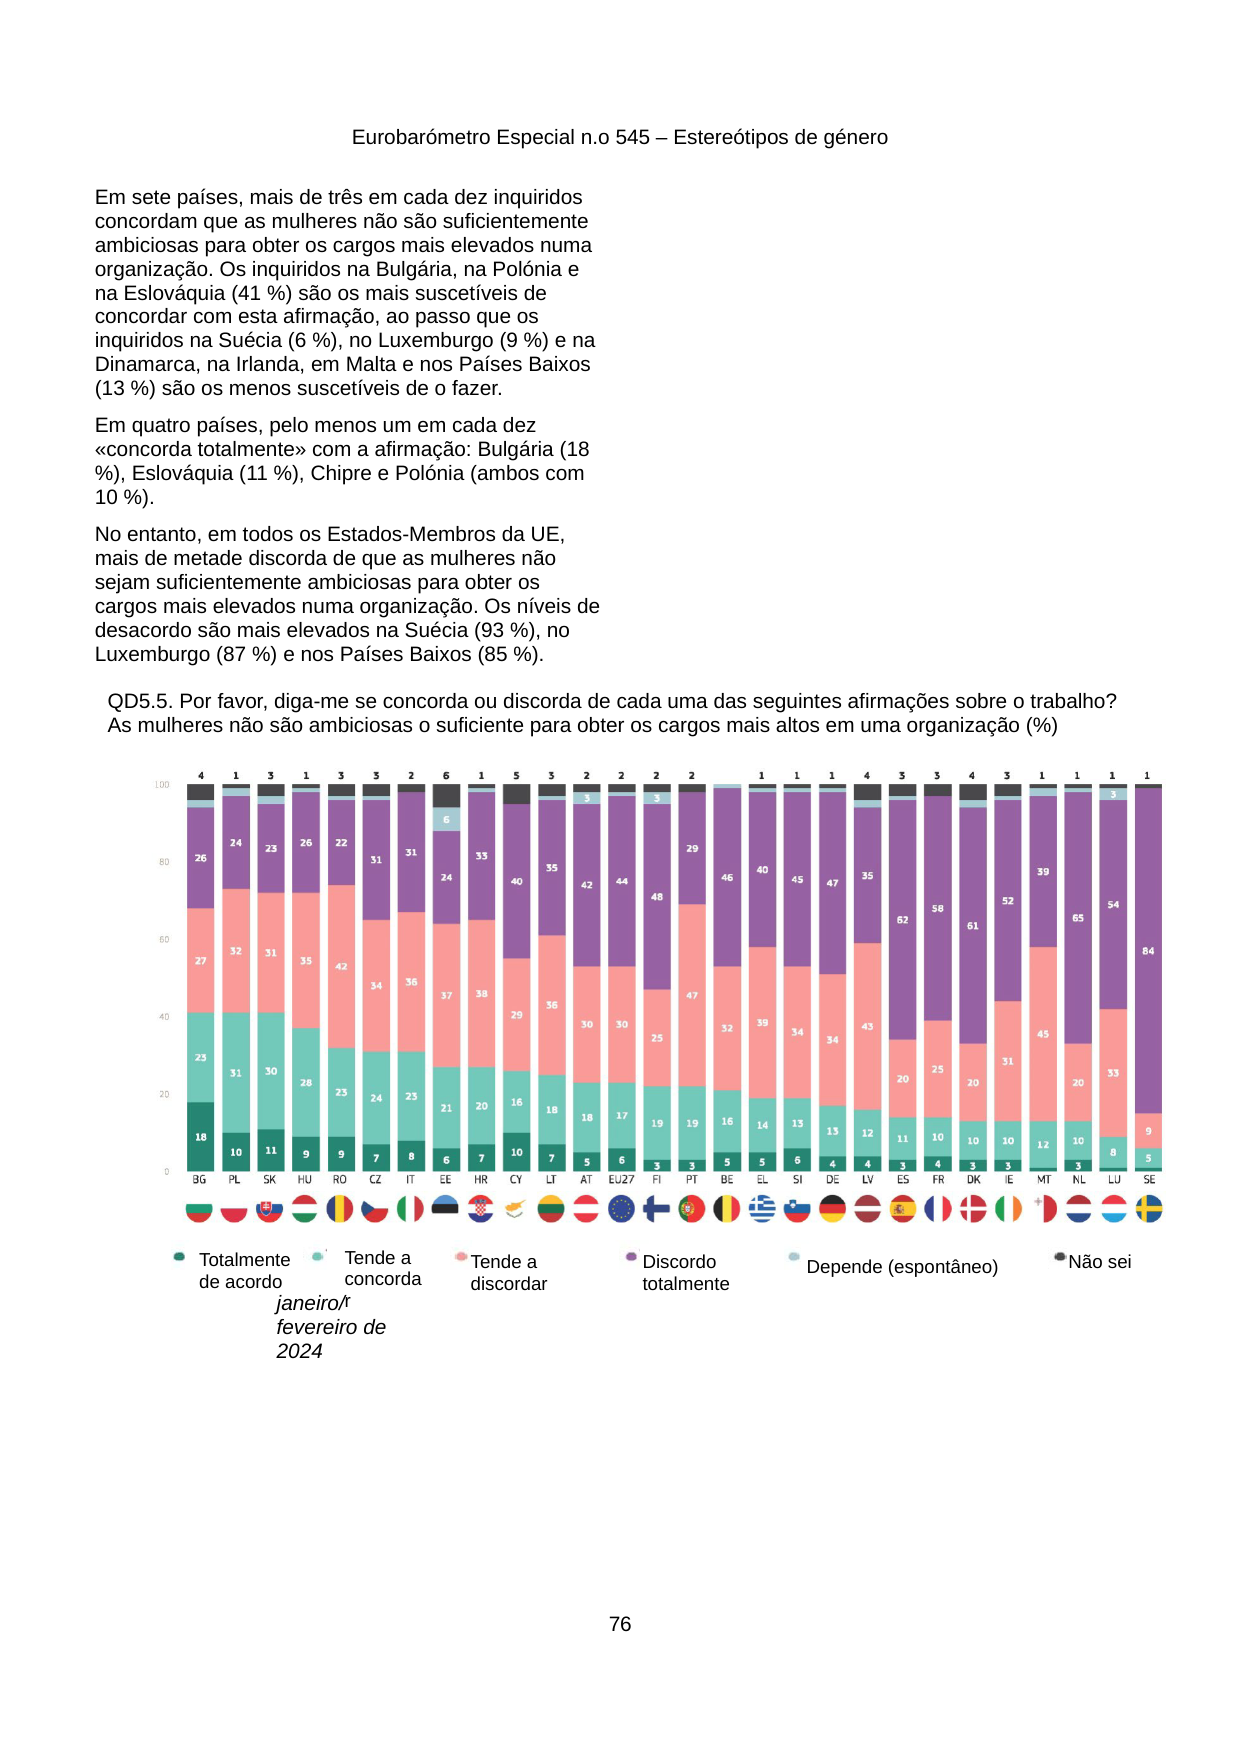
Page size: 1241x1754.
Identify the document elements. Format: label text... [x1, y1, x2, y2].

text Em sete países, mais de três em cada dez inquiridos concordam que as mulheres não são suficientemente ambiciosas para obter os cargos mais elevados numa organização. Os inquiridos na Bulgária, na Polónia e na Eslováquia (41 %) são os mais suscetíveis de concordar com esta afirmação, ao passo que os inquiridos na Suécia (6 %), no Luxemburgo (9 %) e na Dinamarca, na Irlanda, em Malta e nos Países Baixos (13 %) são os menos suscetíveis de o fazer. [94, 184, 605, 400]
text No entanto, em todos os Estados-Membros da UE, mais de metade discorda de que as mulheres não sejam suficientemente ambiciosas para obter os cargos mais elevados numa organização. Os níveis de desacordo são mais elevados na Suécia (93 %), no Luxemburgo (87 %) e nos Países Baixos (85 %). [94, 522, 605, 666]
picture [927, 1264, 932, 1272]
text Em quatro países, pelo menos um em cada dez «concorda totalmente» com a afirmação: Bulgária (18 %), Eslováquia (11 %), Chipre e Polónia (ambos com 10 %). [94, 413, 605, 509]
picture [984, 1264, 989, 1272]
picture [143, 764, 1167, 1230]
picture [809, 1262, 817, 1272]
picture [167, 1234, 1067, 1272]
